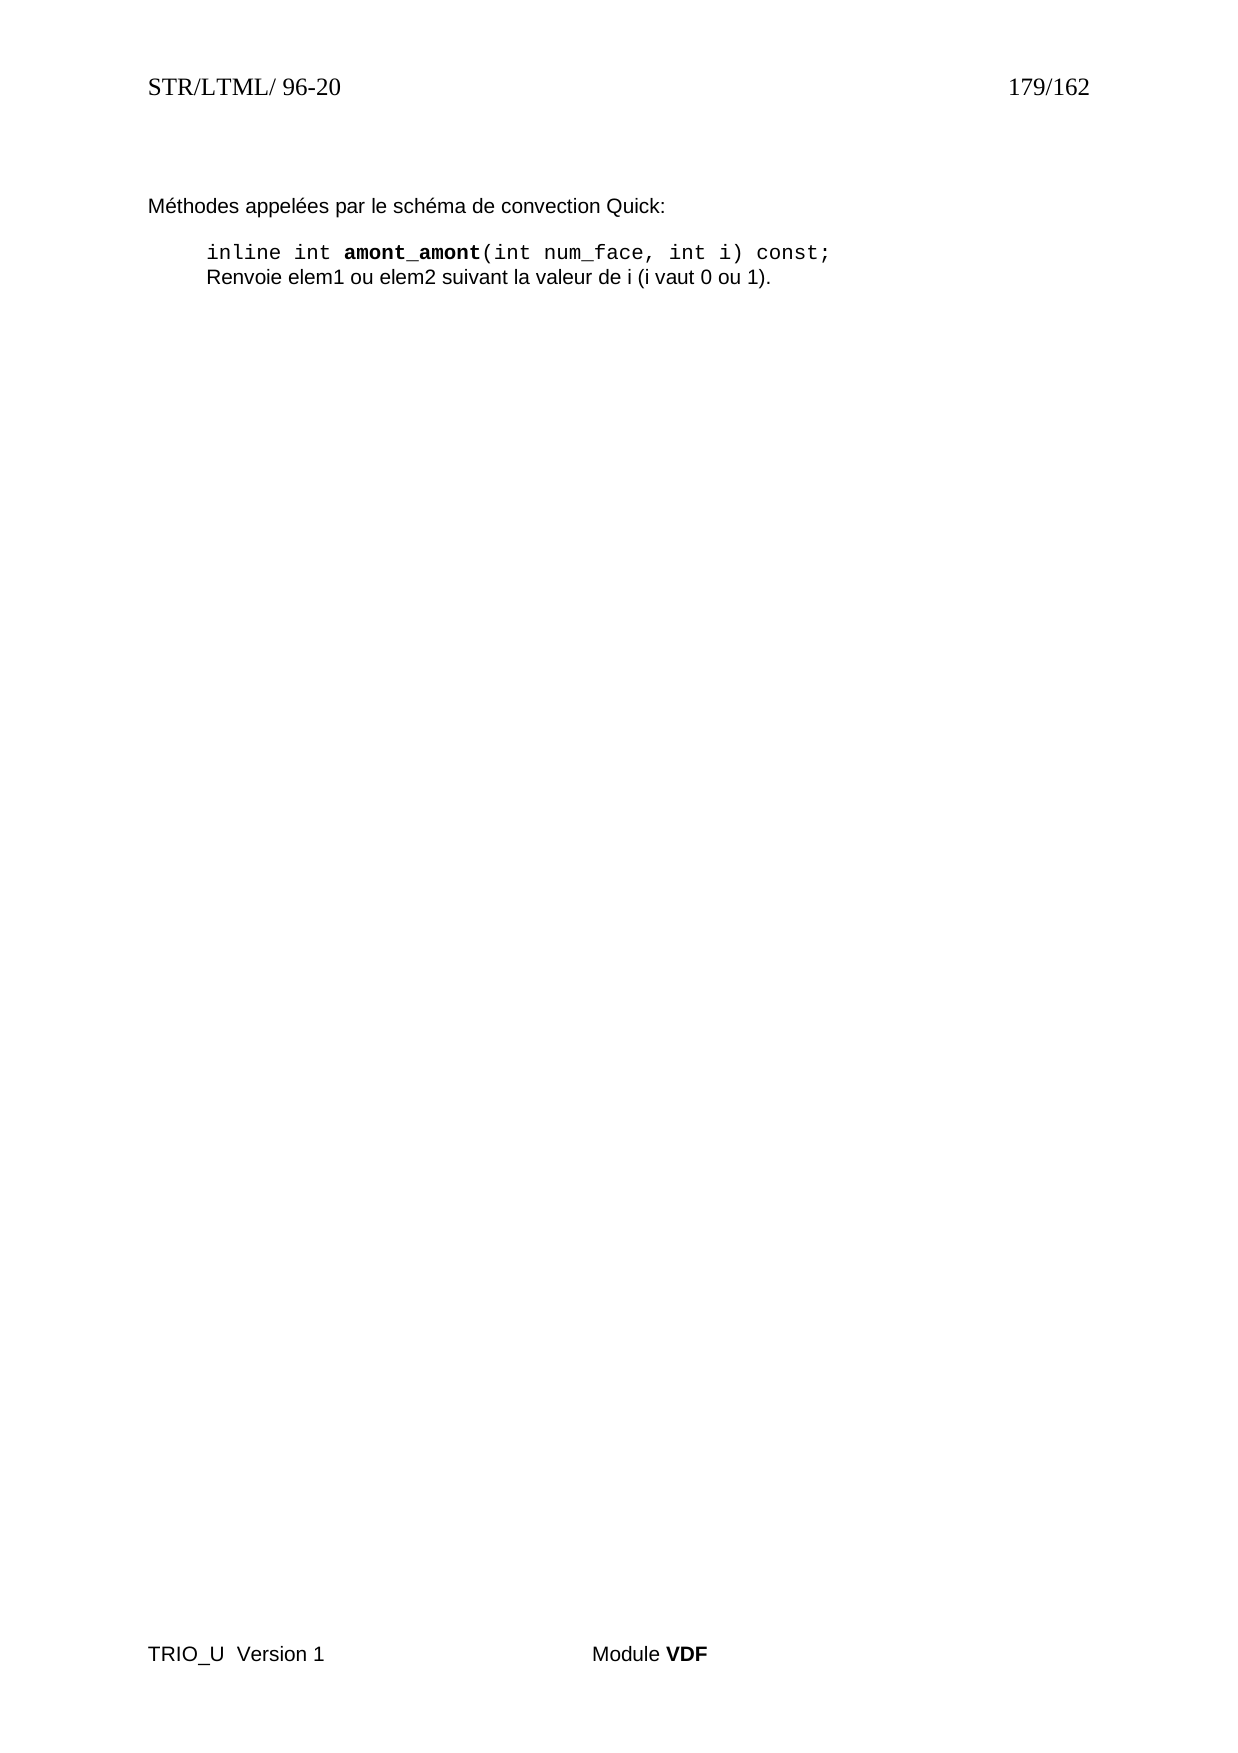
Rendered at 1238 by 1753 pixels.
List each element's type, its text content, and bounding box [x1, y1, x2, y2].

text Renvoie elem1 ou elem2 suivant la valeur de i (i vaut 0 ou 1). [206, 266, 1090, 289]
text Méthodes appelées par le schéma de convection Quick: [148, 195, 1090, 218]
text inline int amont_amont(int num_face, int i) const; [206, 242, 1090, 266]
